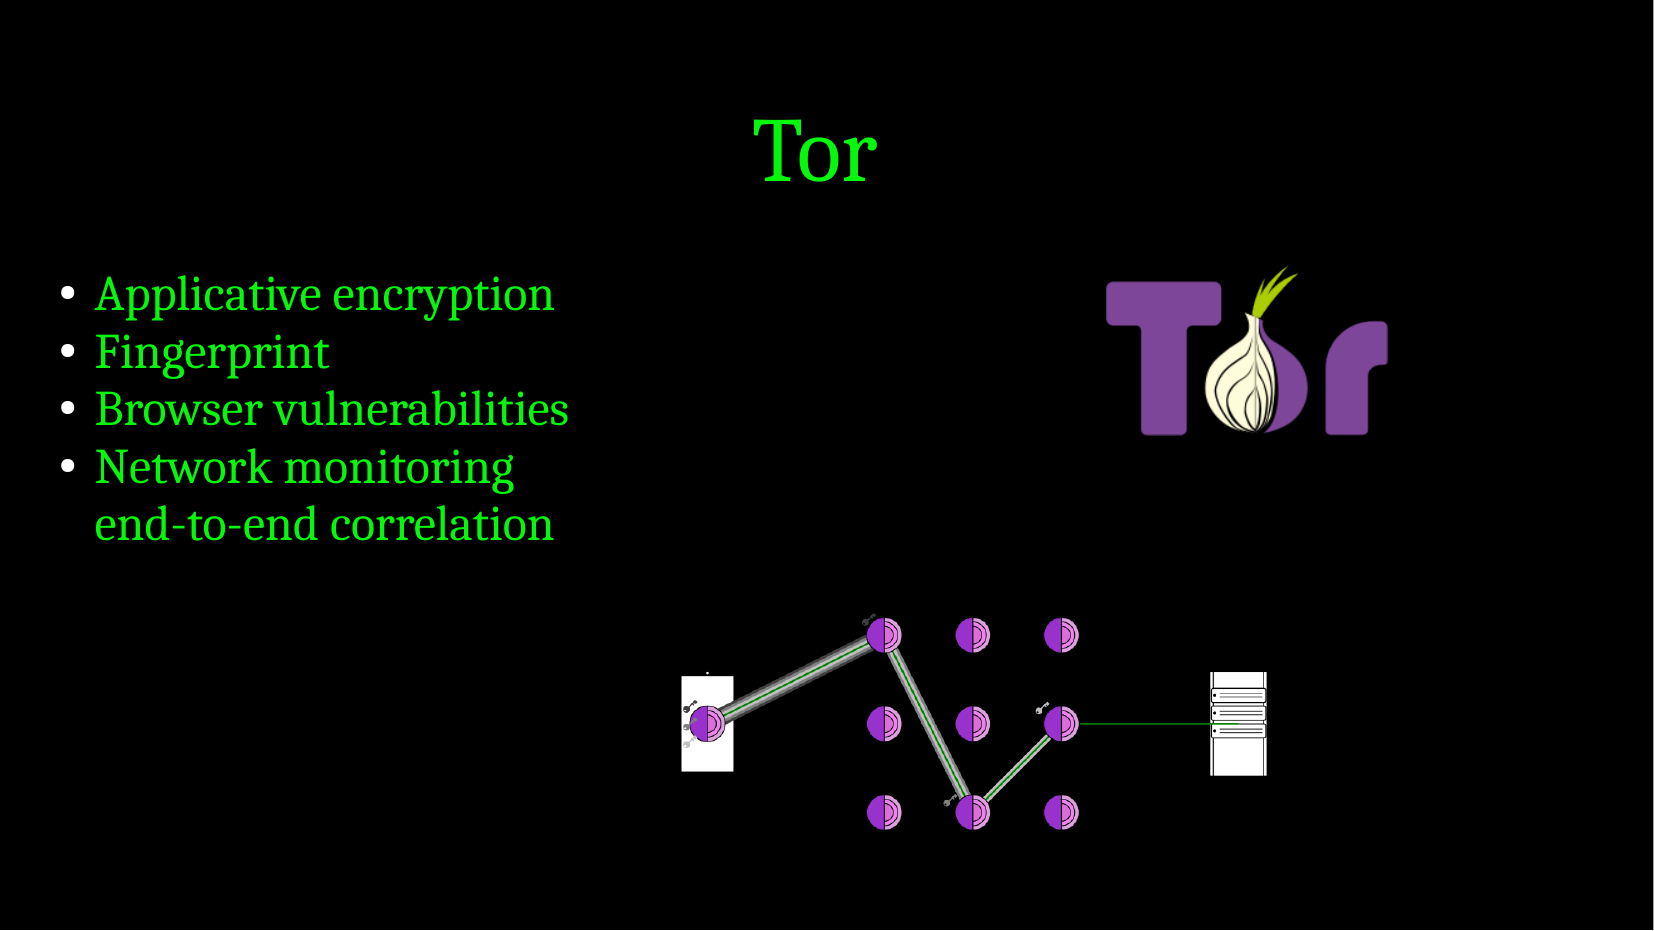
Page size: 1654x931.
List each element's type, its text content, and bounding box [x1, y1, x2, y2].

title Tor [59, 37, 1571, 266]
subtitle Applicative encryption Fingerprint Browser vulnerabilities Network monitoring end-to-end correlation [59, 265, 1565, 817]
picture [677, 516, 1270, 857]
picture [1106, 265, 1388, 436]
